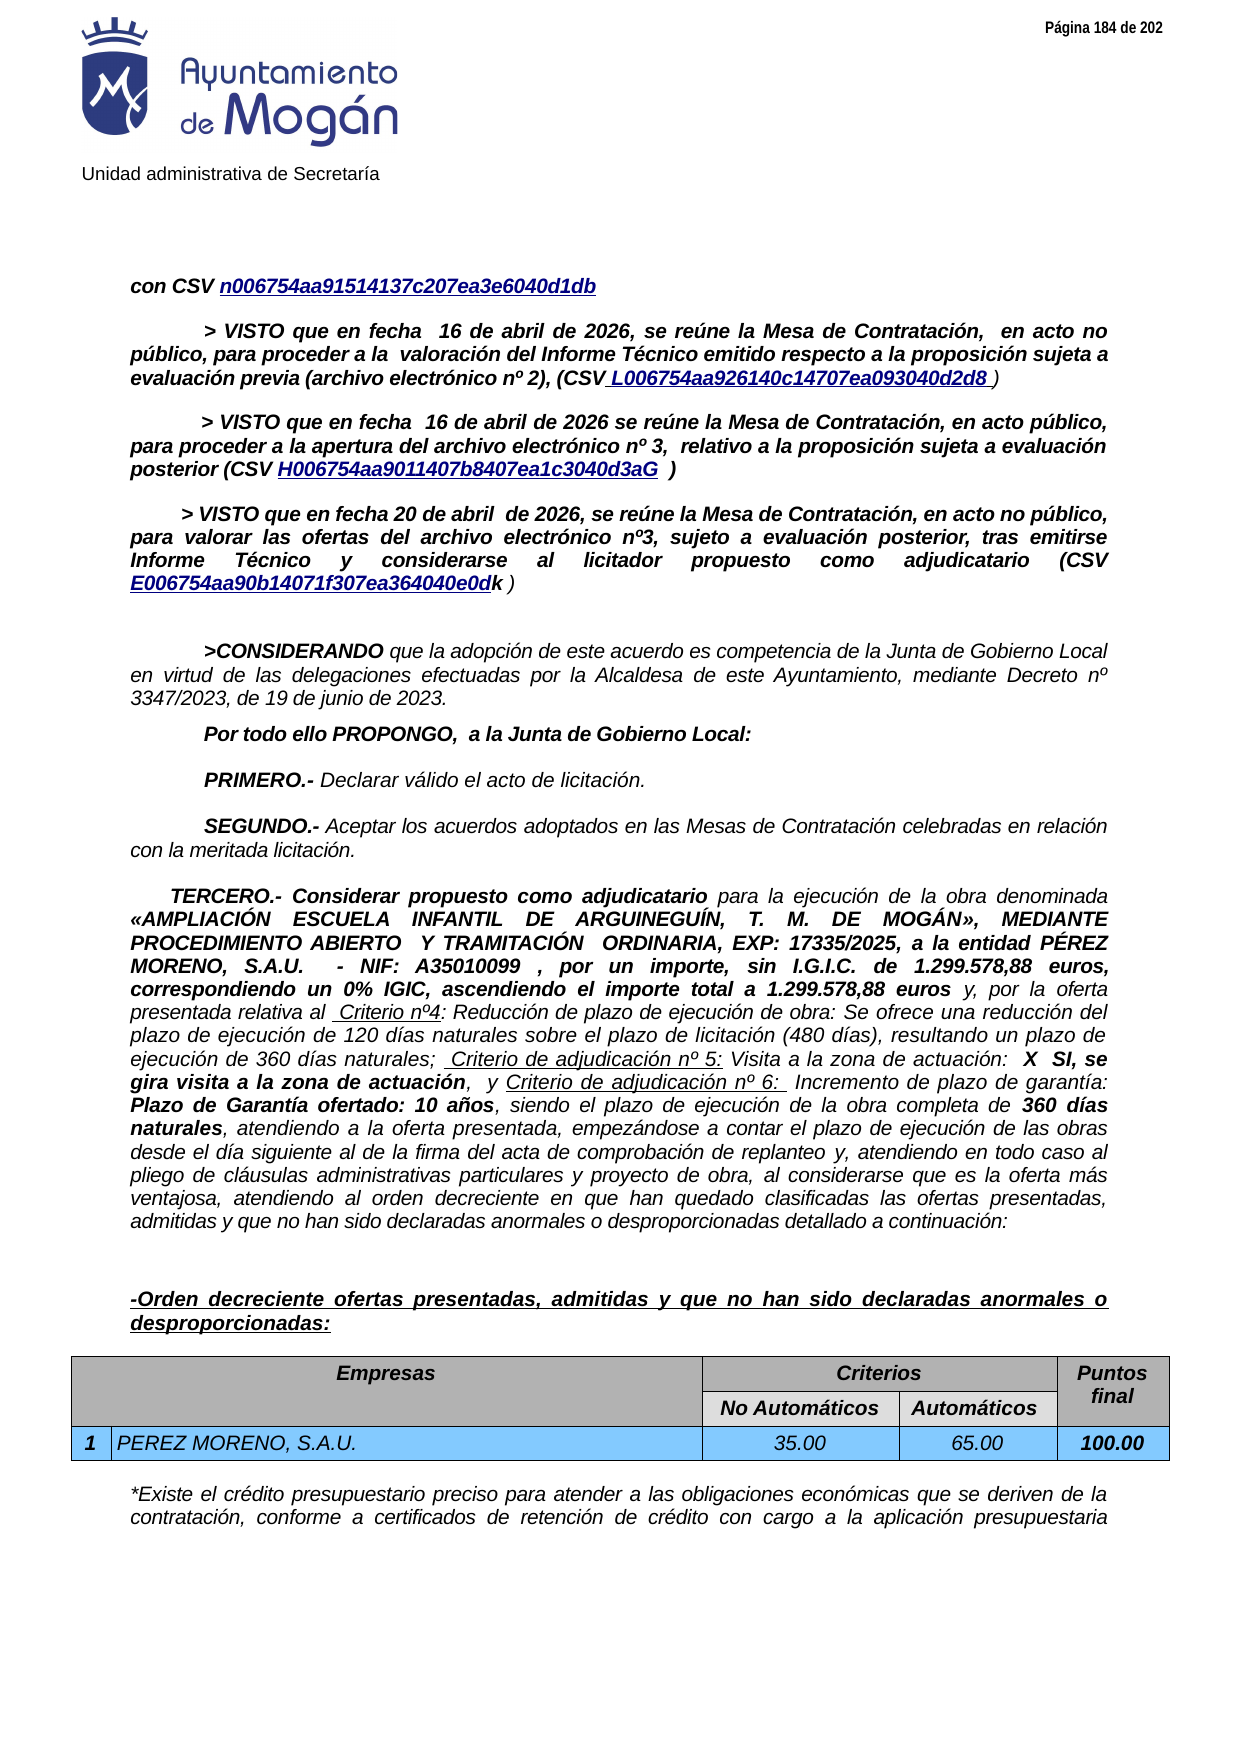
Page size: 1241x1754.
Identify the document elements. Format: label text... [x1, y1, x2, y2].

table_cell 100,00 [1058, 1427, 1169, 1460]
table_cell No Automáticos [703, 1392, 899, 1426]
picture [81, 17, 398, 153]
text -Orden decreciente ofertas presentadas, admitidas y que no han sido declaradas anormales o desproporcionadas: [130, 1288, 1110, 1334]
text SEGUNDO.- Aceptar los acuerdos adoptados en las Mesas de Contratación celebradas en relación con la meritada licitación. [130, 815, 1110, 861]
table_header Puntos final [1058, 1357, 1169, 1426]
table_cell 65,00 [900, 1427, 1057, 1460]
table_cell PEREZ MORENO, S.A.U. [112, 1427, 702, 1460]
table_header Criterios [703, 1357, 1057, 1391]
text Por todo ello PROPONGO, a la Junta de Gobierno Local: [130, 722, 1110, 745]
table_cell Automáticos [900, 1392, 1057, 1426]
text PRIMERO.- Declarar válido el acto de licitación. [130, 768, 1110, 792]
text *Existe el crédito presupuestario preciso para atender a las obligaciones económicas que se deriven de la contratación, conforme a certificados de retención de crédito con cargo a la aplicación presupuestaria [130, 1482, 1110, 1528]
text con CSV n006754aa91514137c207ea3e6040d1db [130, 275, 1110, 298]
text TERCERO.- Considerar propuesto como adjudicatario para la ejecución de la obra denominada «AMPLIACIÓN ESCUELA INFANTIL DE ARGUINEGUÍN, T. M. DE MOGÁN», MEDIANTE PROCEDIMIENTO ABIERTO Y TRAMITACIÓN ORDINARIA, EXP: 17335/2025, a la entidad PÉREZ MORENO, S.A.U. - NIF: A35010099 , por un importe, sin I.G.I.C. de 1.299.578,88 euros, correspondiendo un 0% IGIC, ascendiendo el importe total a 1.299.578,88 euros y, por la oferta presentada relativa al Criterio nº4: Reducción de plazo de ejecución de obra: Se ofrece una reducción del plazo de ejecución de 120 días naturales sobre el plazo de licitación (480 días), resultando un plazo de ejecución de 360 días naturales; Criterio de adjudicación nº 5: Visita a la zona de actuación: X SI, se gira visita a la zona de actuación, y Criterio de adjudicación nº 6: Incremento de plazo de garantía: Plazo de Garantía ofertado: 10 años, siendo el plazo de ejecución de la obra completa de 360 días naturales, atendiendo a la oferta presentada, empezándose a contar el plazo de ejecución de las obras desde el día siguiente al de la firma del acta de comprobación de replanteo y, atendiendo en todo caso al pliego de cláusulas administrativas particulares y proyecto de obra, al considerarse que es la oferta más ventajosa, atendiendo al orden decreciente en que han quedado clasificadas las ofertas presentadas, admitidas y que no han sido declaradas anormales o desproporcionadas detallado a continuación: [130, 885, 1110, 1233]
text > VISTO que en fecha 20 de abril de 2026, se reúne la Mesa de Contratación, en acto no público, para valorar las ofertas del archivo electrónico nº3, sujeto a evaluación posterior, tras emitirse Informe Técnico y considerarse al licitador propuesto como adjudicatario (CSV E006754aa90b14071f307ea364040e0dk ) [130, 502, 1110, 595]
text >CONSIDERANDO que la adopción de este acuerdo es competencia de la Junta de Gobierno Local en virtud de las delegaciones efectuadas por la Alcaldesa de este Ayuntamiento, mediante Decreto nº 3347/2023, de 19 de junio de 2023. [130, 640, 1110, 709]
table_header Empresas [72, 1357, 702, 1426]
table_cell 35,00 [703, 1427, 899, 1460]
table_cell 1 [72, 1427, 111, 1460]
text > VISTO que en fecha 16 de abril de 2026 se reúne la Mesa de Contratación, en acto público, para proceder a la apertura del archivo electrónico nº 3, relativo a la proposición sujeta a evaluación posterior (CSV H006754aa9011407b8407ea1c3040d3aG ) [130, 411, 1110, 481]
text > VISTO que en fecha 16 de abril de 2026, se reúne la Mesa de Contratación, en acto no público, para proceder a la valoración del Informe Técnico emitido respecto a la proposición sujeta a evaluación previa (archivo electrónico nº 2), (CSV L006754aa926140c14707ea093040d2d8 ) [130, 320, 1110, 389]
